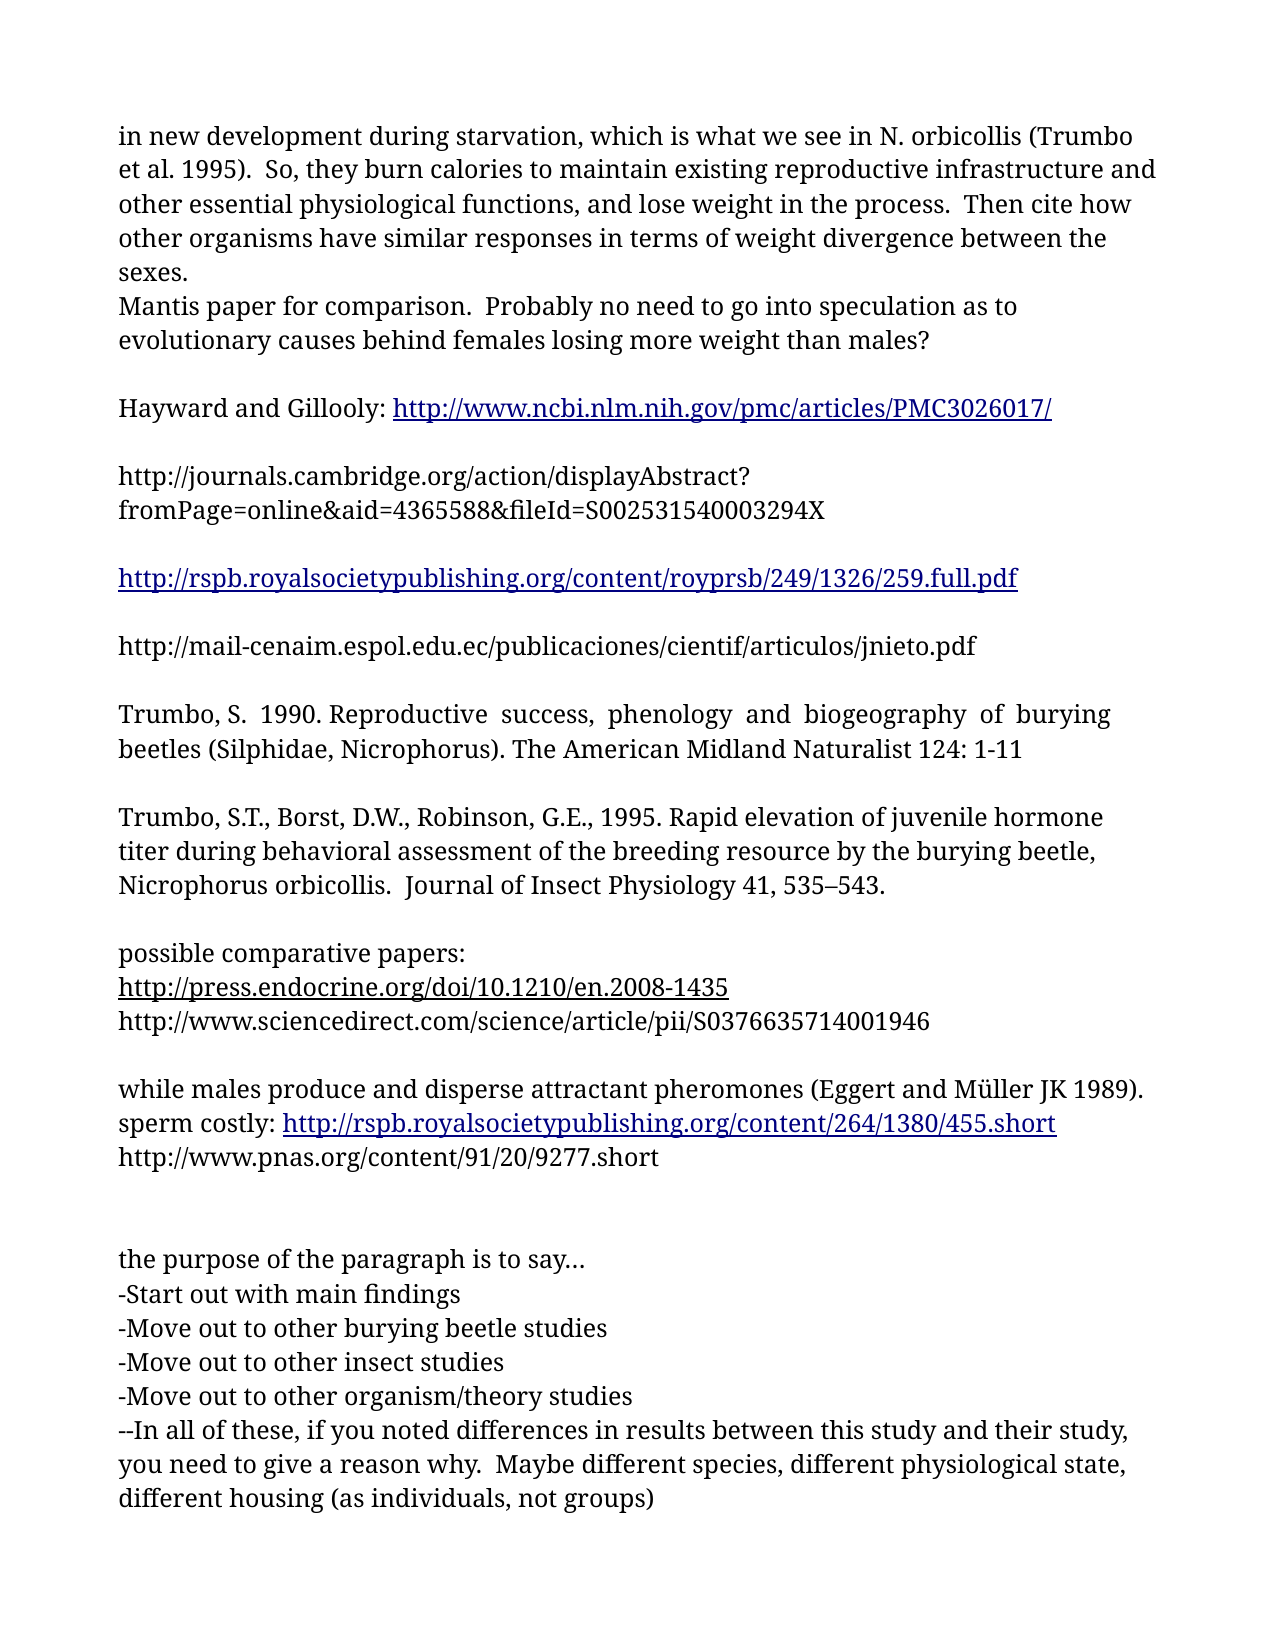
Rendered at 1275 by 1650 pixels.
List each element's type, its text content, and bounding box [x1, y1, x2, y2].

text Mantis paper for comparison. Probably no need to go into speculation as to evolutionary causes behind females losing more weight than males? [118, 288, 1157, 357]
text Hayward and Gillooly: http://www.ncbi.nlm.nih.gov/pmc/articles/PMC3026017/ [118, 391, 1157, 425]
text -Move out to other burying beetle studies [118, 1310, 1157, 1344]
text http://press.endocrine.org/doi/10.1210/en.2008-1435 [118, 970, 1157, 1004]
text while males produce and disperse attractant pheromones (Eggert and Müller JK 1989). [118, 1072, 1157, 1106]
text the purpose of the paragraph is to say… [118, 1242, 1157, 1276]
text http://journals.cambridge.org/action/displayAbstract?fromPage=online&aid=4365588&fileId=S002531540003294X [118, 459, 1157, 527]
text sperm costly: http://rspb.royalsocietypublishing.org/content/264/1380/455.short [118, 1106, 1157, 1140]
text -Move out to other insect studies [118, 1344, 1157, 1378]
text -Start out with main findings [118, 1276, 1157, 1310]
text possible comparative papers: [118, 936, 1157, 970]
text Trumbo, S.T., Borst, D.W., Robinson, G.E., 1995. Rapid elevation of juvenile hormone titer during behavioral assessment of the breeding resource by the burying beetle, Nicrophorus orbicollis. Journal of Insect Physiology 41, 535–543. [118, 799, 1157, 902]
text Trumbo, S. 1990. Reproductive success, phenology and biogeography of burying beetles (Silphidae, Nicrophorus). The American Midland Naturalist 124: 1-11 [118, 697, 1157, 765]
text http://mail-cenaim.espol.edu.ec/publicaciones/cientif/articulos/jnieto.pdf [118, 629, 1157, 663]
text http://www.sciencedirect.com/science/article/pii/S0376635714001946 [118, 1004, 1157, 1038]
text http://rspb.royalsocietypublishing.org/content/royprsb/249/1326/259.full.pdf [118, 561, 1157, 595]
text -Move out to other organism/theory studies [118, 1378, 1157, 1412]
text http://www.pnas.org/content/91/20/9277.short [118, 1140, 1157, 1174]
text --In all of these, if you noted differences in results between this study and their study, you need to give a reason why. Maybe different species, different physiological state, different housing (as individuals, not groups) [118, 1412, 1157, 1515]
text in new development during starvation, which is what we see in N. orbicollis (Trumbo et al. 1995). So, they burn calories to maintain existing reproductive infrastructure and other essential physiological functions, and lose weight in the process. Then cite how other organisms have similar responses in terms of weight divergence between the sexes. [118, 118, 1157, 288]
